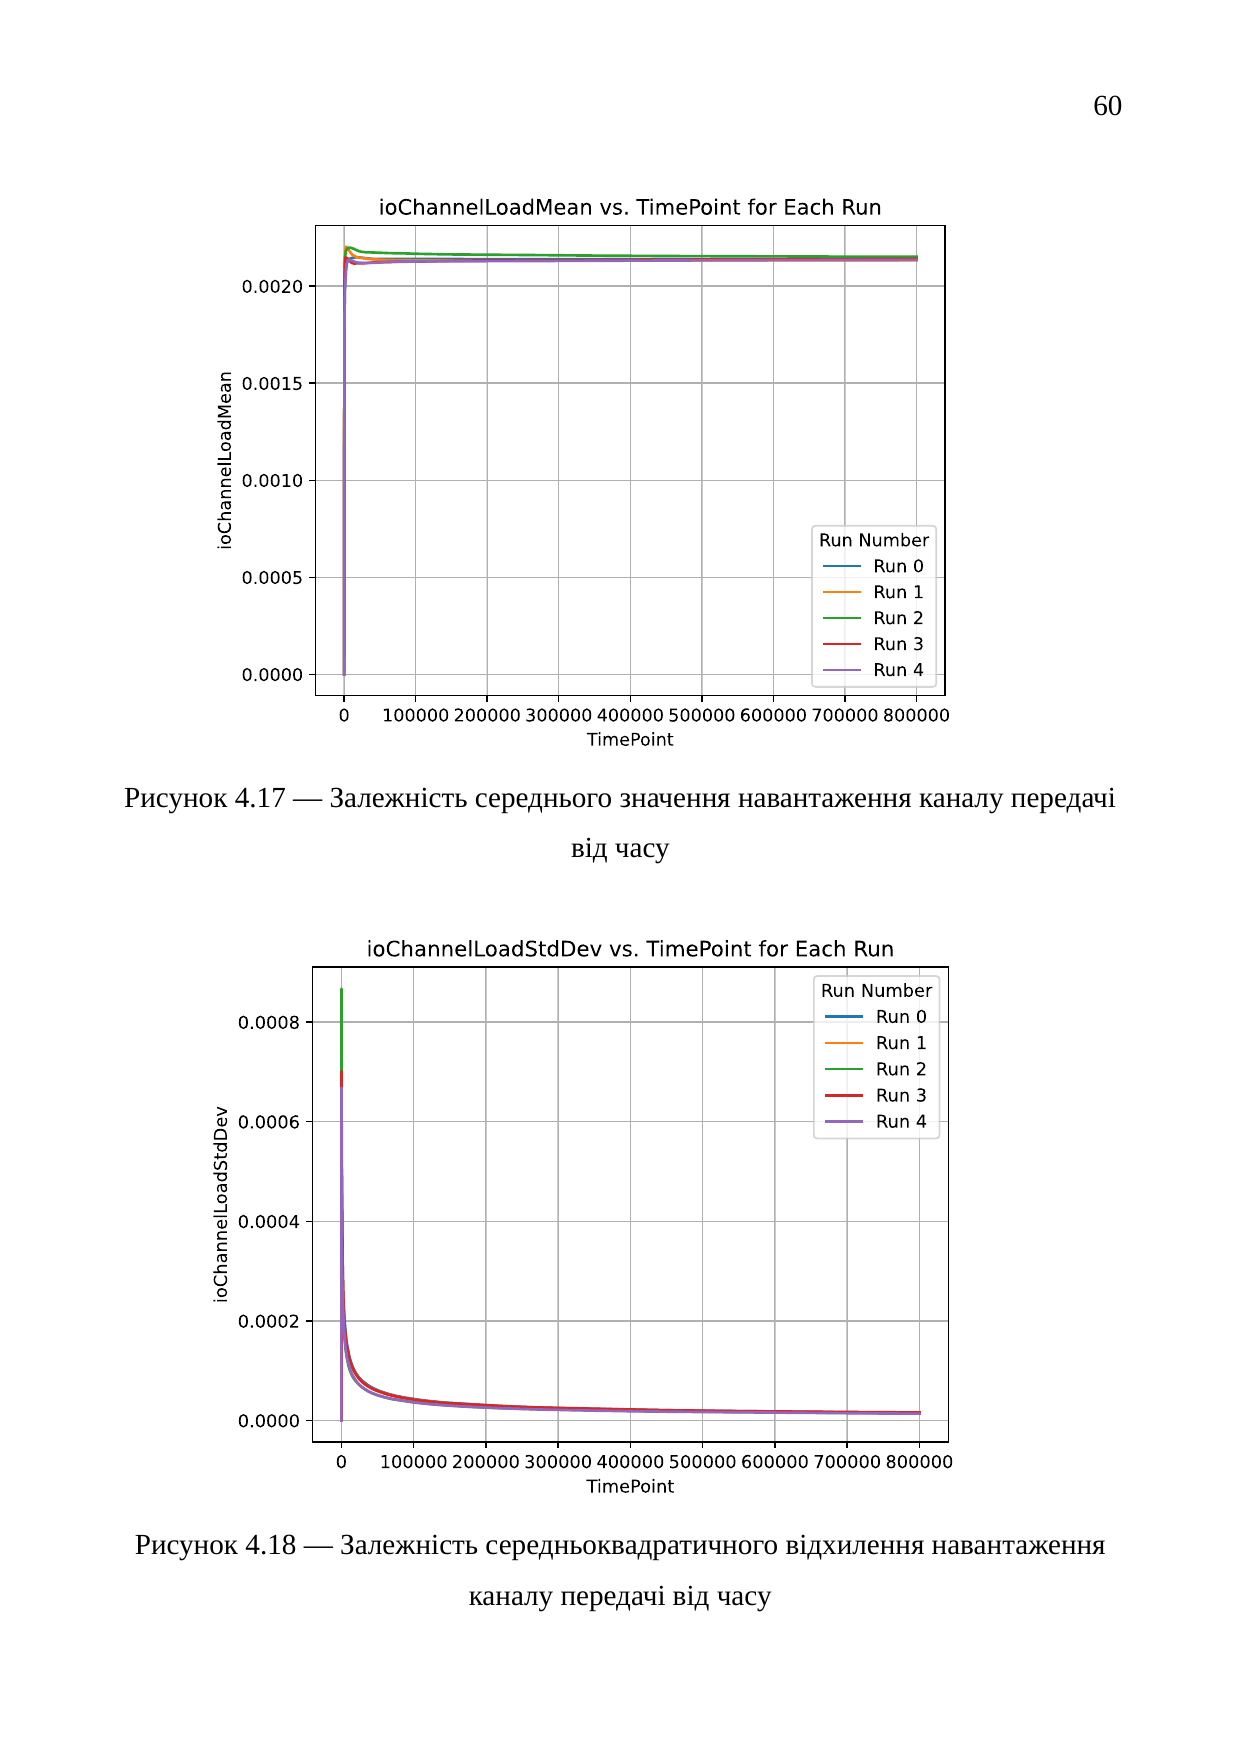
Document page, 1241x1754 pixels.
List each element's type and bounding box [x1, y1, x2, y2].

table_header [118, 139, 1122, 880]
table_cell [118, 880, 1122, 1621]
